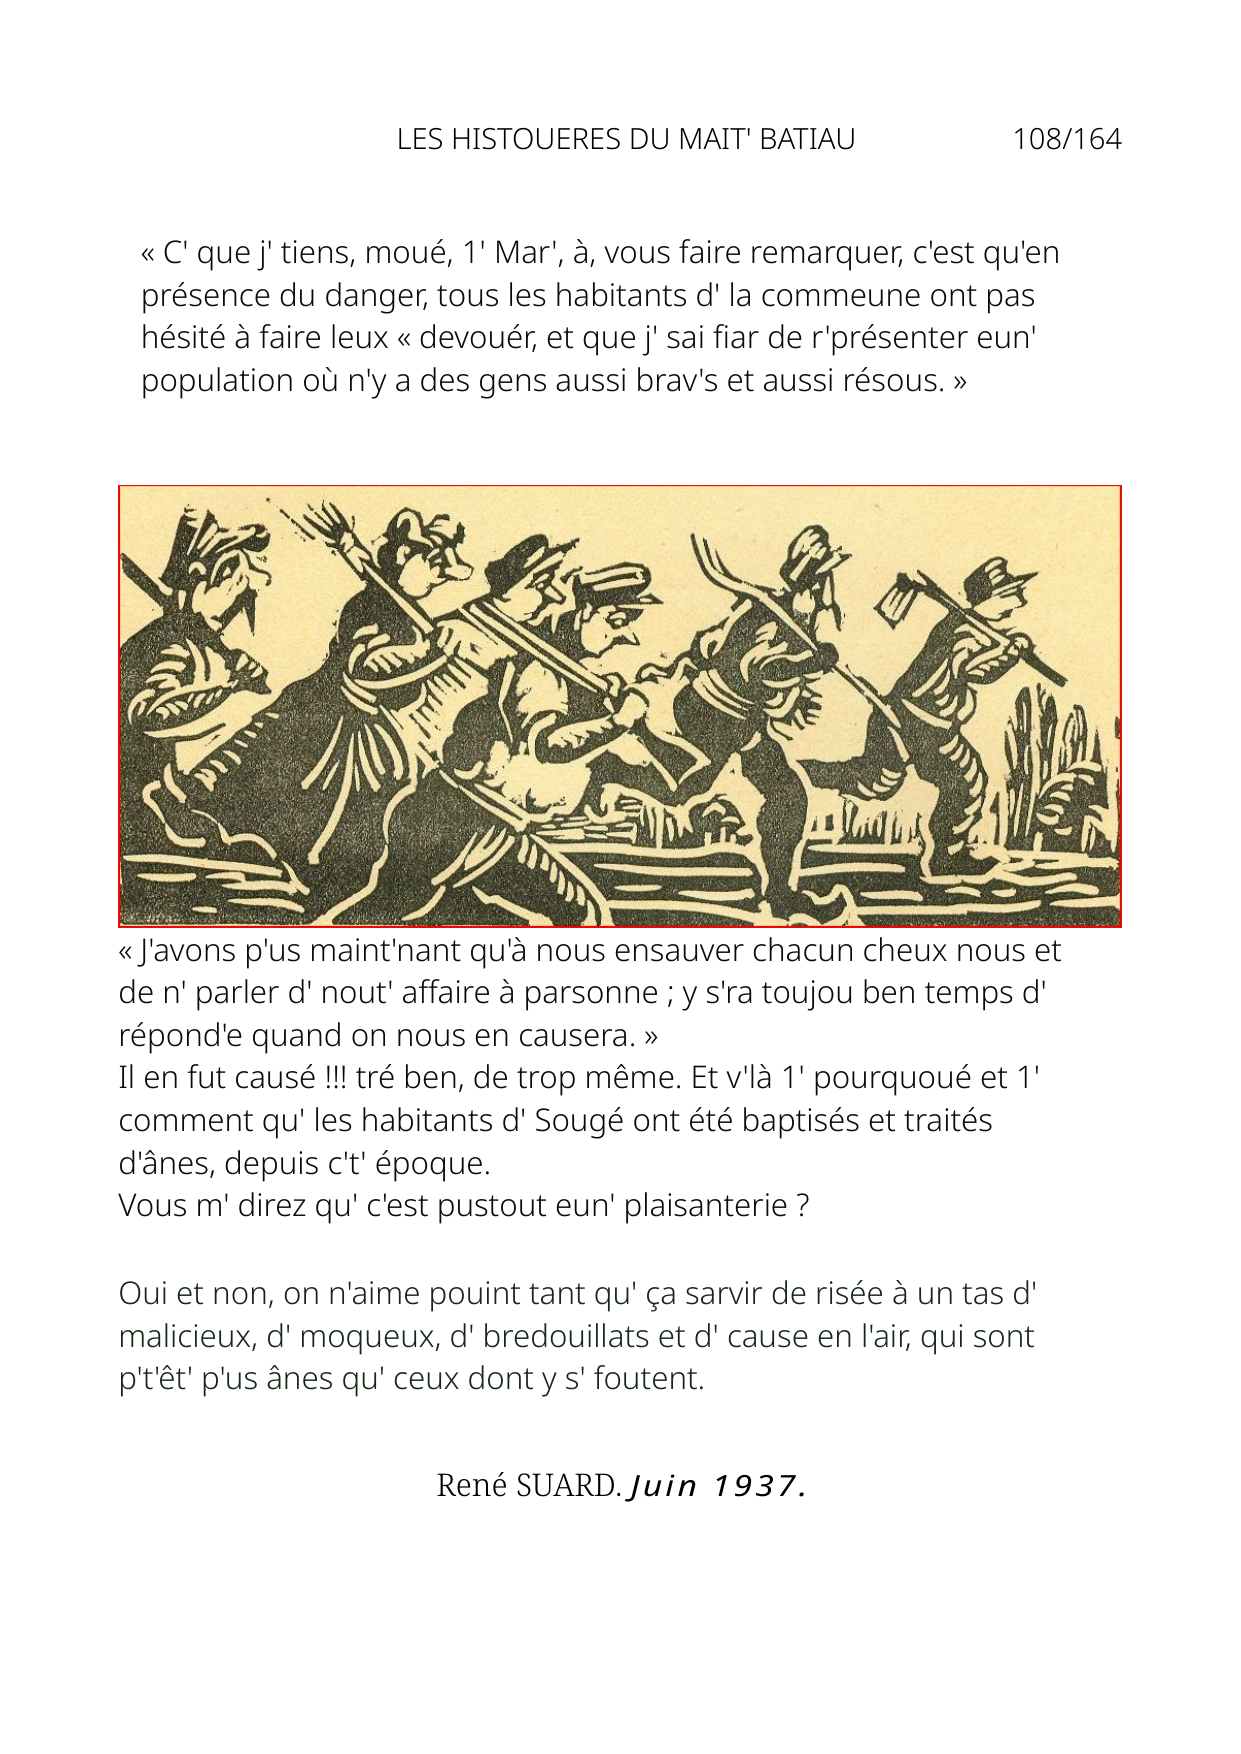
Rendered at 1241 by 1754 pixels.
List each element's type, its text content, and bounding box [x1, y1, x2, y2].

picture [118, 485, 1122, 928]
text « J'avons p'us maint'nant qu'à nous ensauver chacun cheux nous et de n' parler d' nout' affaire à parsonne ; y s'ra toujou ben temps d' répond'e quand on nous en causera. » Il en fut causé !!! tré ben, de trop même. Et v'là 1' pourquoué et 1' comment qu' les habitants d' Sougé ont été baptisés et traités d'ânes, depuis c't' époque. Vous m' direz qu' c'est pustout eun' plaisanterie ? [118, 928, 1084, 1226]
text « C' que j' tiens, moué, 1' Mar', à, vous faire remarquer, c'est qu'en présence du danger, tous les habitants d' la commeune ont pas hésité à faire leux « devouér, et que j' sai fiar de r'présenter eun' population où n'y a des gens aussi brav's et aussi résous. » [141, 230, 1084, 440]
text René SUARD. Juin 1937. [124, 1462, 1122, 1505]
text Oui et non, on n'aime pouint tant qu' ça sarvir de risée à un tas d' malicieux, d' moqueux, d' bredouillats et d' cause en l'air, qui sont p't'êt' p'us ânes qu' ceux dont y s' foutent. [118, 1271, 1084, 1399]
